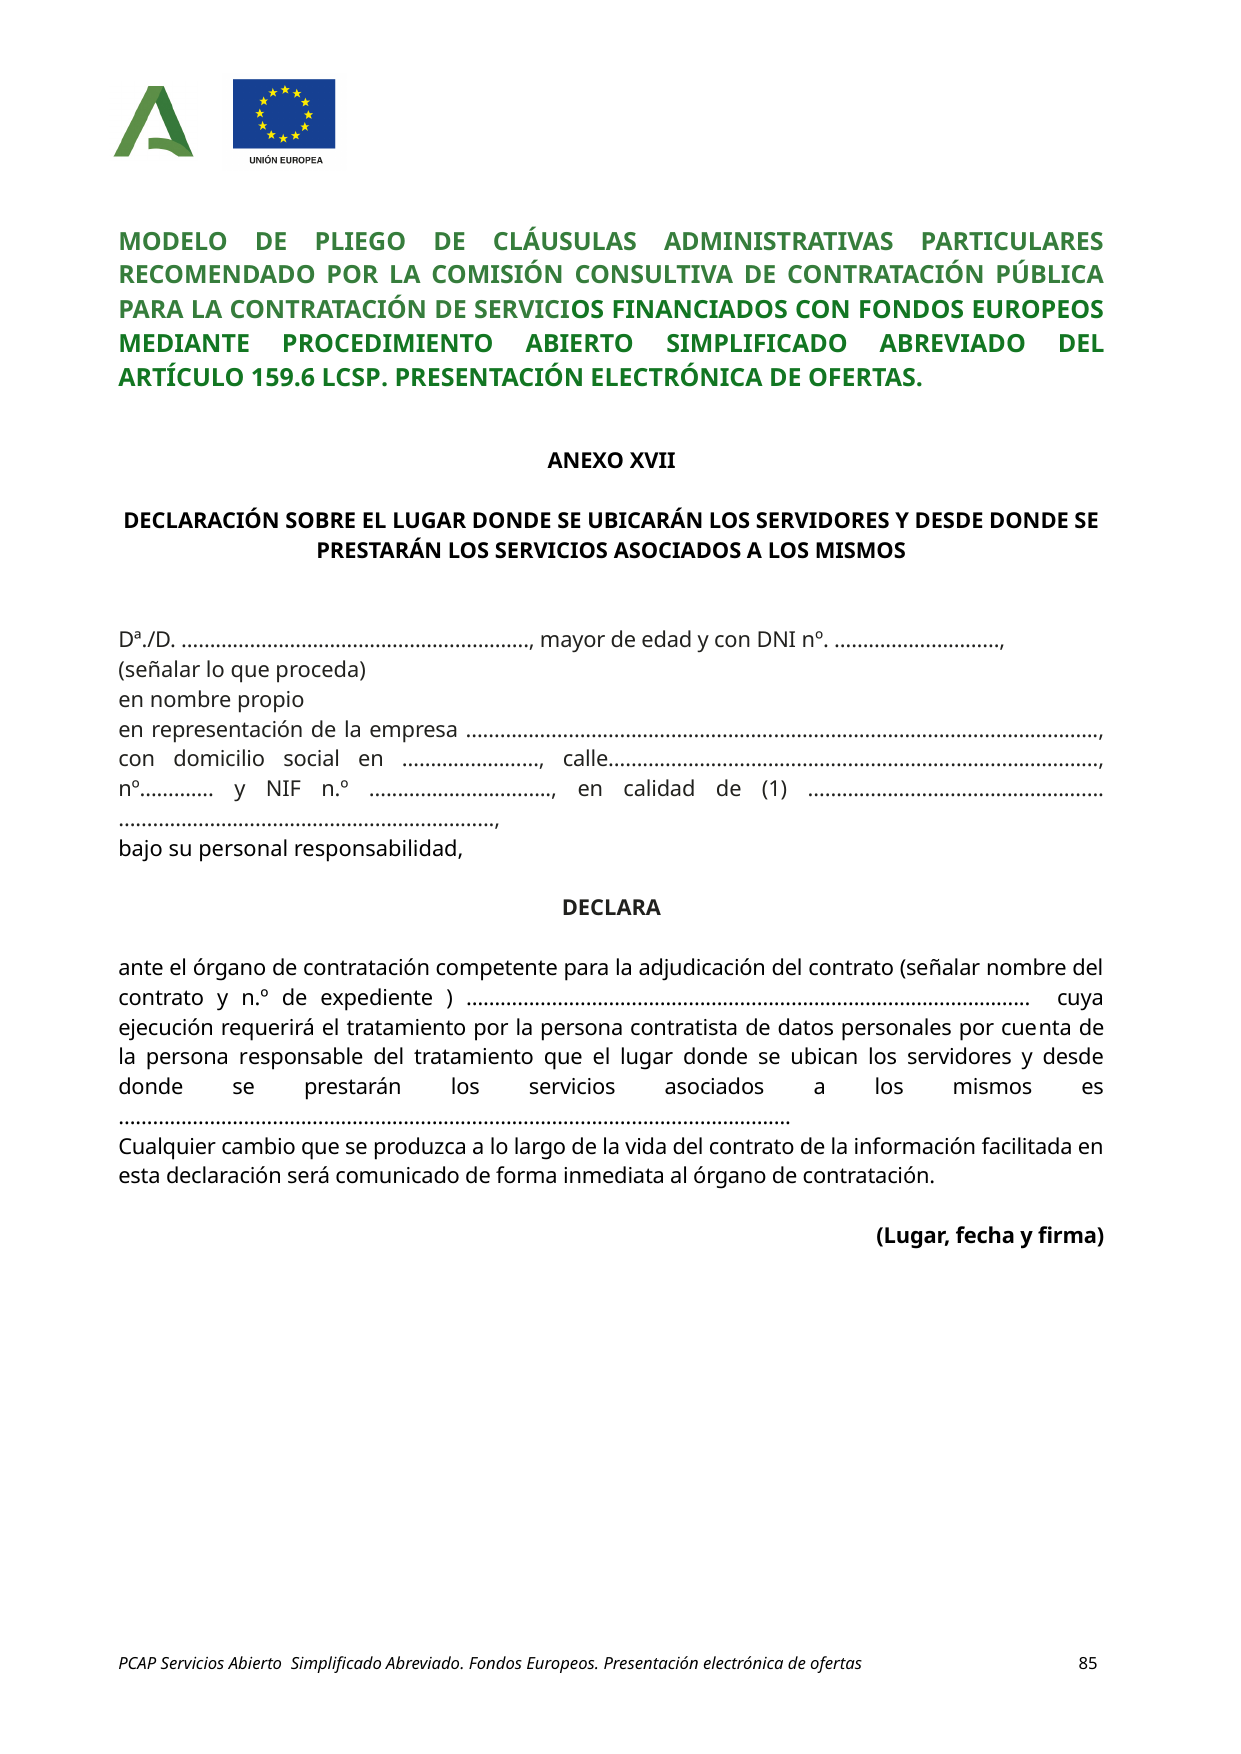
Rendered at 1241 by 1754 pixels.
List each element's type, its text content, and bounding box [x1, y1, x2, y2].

text (Lugar, fecha y firma) [118, 1220, 1104, 1250]
text bajo su personal responsabilidad, [118, 833, 1104, 862]
text DECLARA [118, 892, 1104, 922]
picture [221, 73, 347, 171]
text Cualquier cambio que se produzca a lo largo de la vida del contrato de la información facilitada en esta declaración será comunicado de forma inmediata al órgano de contratación. [118, 1131, 1104, 1190]
text Dª./D. ……………………………………………………., mayor de edad y con DNI nº. ………..………………, [118, 624, 1104, 654]
text MODELO DE PLIEGO DE CLÁUSULAS ADMINISTRATIVAS PARTICULARES RECOMENDADO POR LA COMISIÓN CONSULTIVA DE CONTRATACIÓN PÚBLICA PARA LA CONTRATACIÓN DE SERVICIOS FINANCIADOS CON FONDOS EUROPEOS MEDIANTE PROCEDIMIENTO ABIERTO SIMPLIFICADO ABREVIADO DEL ARTÍCULO 159.6 LCSP. PRESENTACIÓN ELECTRÓNICA DE OFERTAS. [118, 223, 1104, 393]
text en representación de la empresa …………………………………………………………………………………………….….., con domicilio social en ……………………, calle………………………………………………………………..…………, nº…………. y NIF n.º …...……………...…….., en calidad de (1) …………...……………………………....………………………………………………………..., [118, 713, 1104, 833]
text en nombre propio [118, 684, 1104, 713]
text ANEXO XVII [118, 445, 1104, 475]
text DECLARACIÓN SOBRE EL LUGAR DONDE SE UBICARÁN LOS SERVIDORES Y DESDE DONDE SE PRESTARÁN LOS SERVICIOS ASOCIADOS A LOS MISMOS [118, 505, 1104, 564]
text (señalar lo que proceda) [118, 654, 1104, 684]
text ante el órgano de contratación competente para la adjudicación del contrato (señalar nombre del contrato y n.º de expediente ) ……………………………………………………………………………………... cuya ejecución requerirá el tratamiento por la persona contratista de datos personales por cuenta de la persona responsable del tratamiento que el lugar donde se ubican los servidores y desde donde se prestarán los servicios asociados a los mismos es ………………………………………………………………………………………………………. [118, 952, 1104, 1131]
picture [109, 81, 198, 161]
